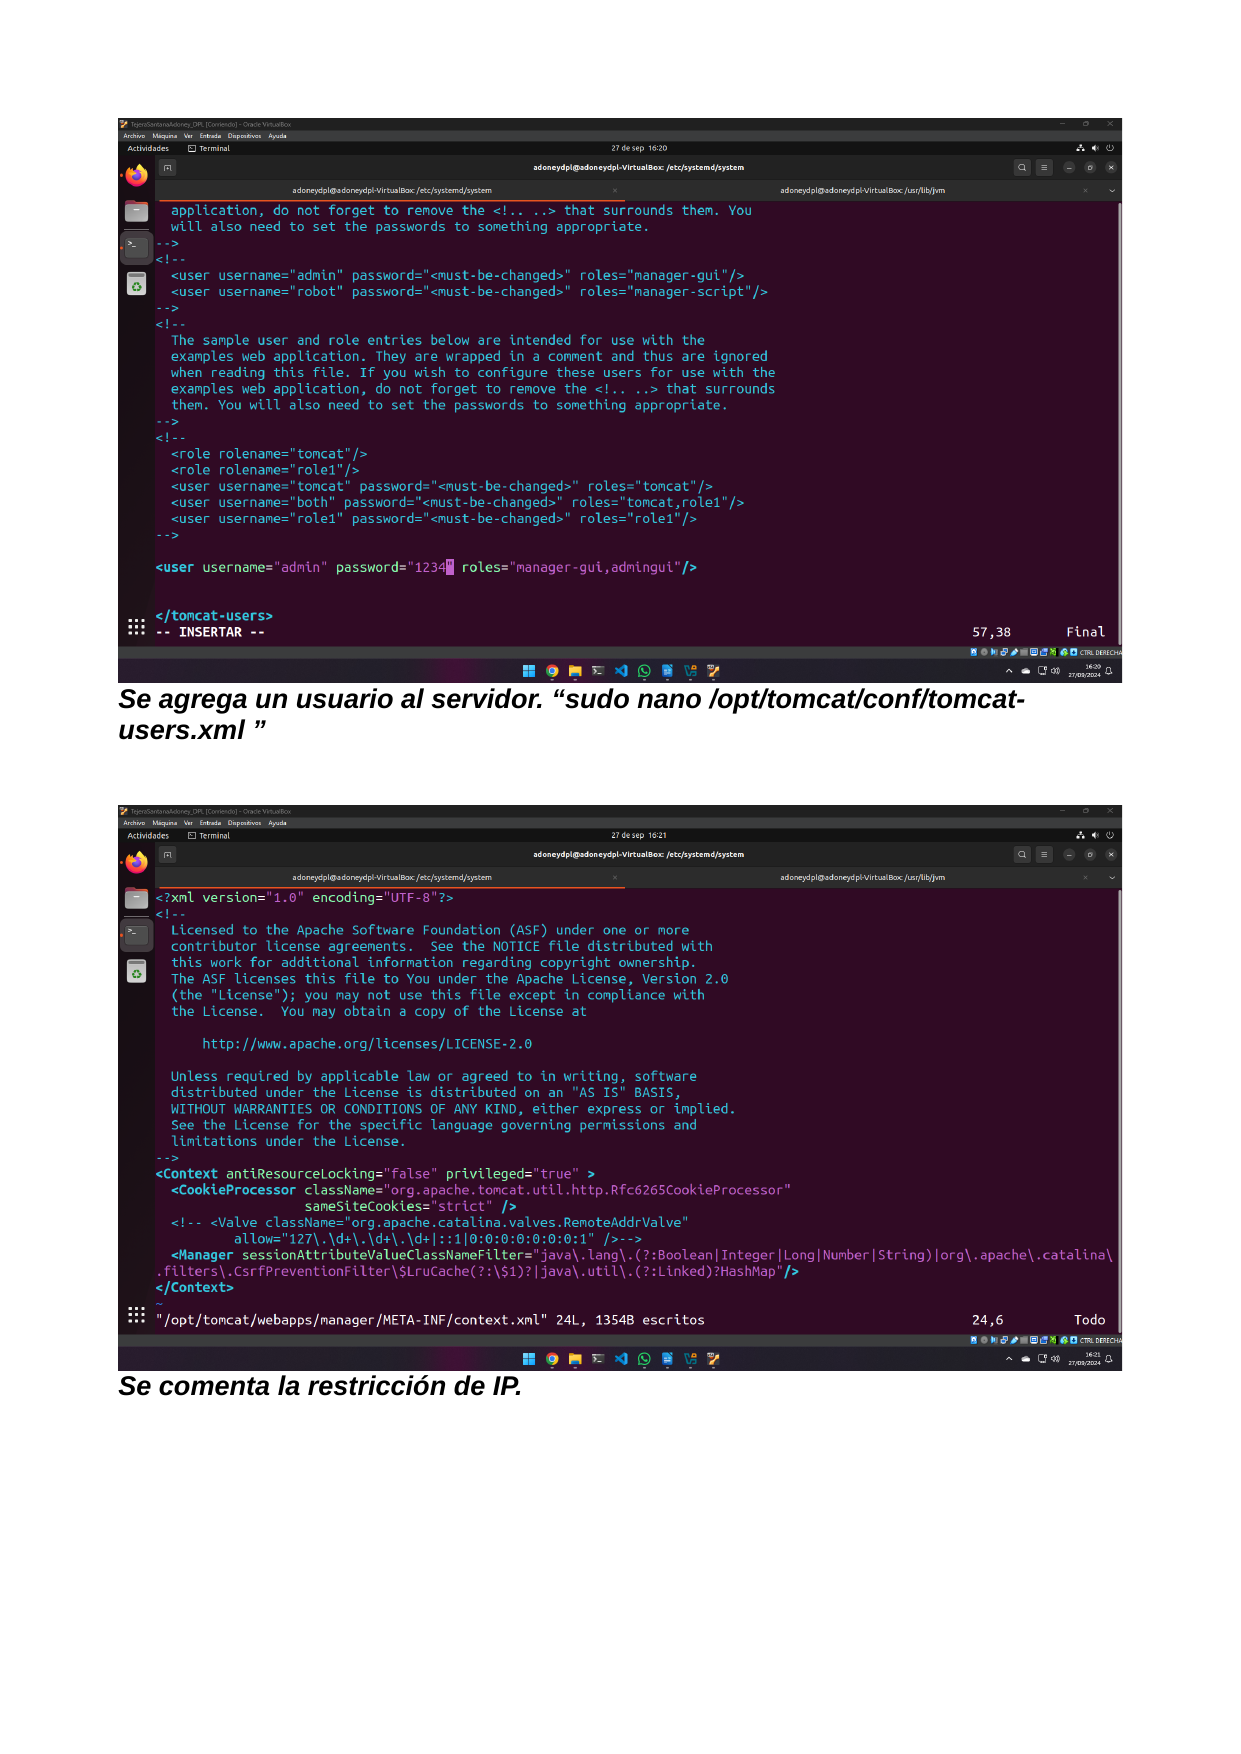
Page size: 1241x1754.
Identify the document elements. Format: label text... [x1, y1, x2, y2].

picture [118, 805, 1123, 1371]
subtitle Se comenta la restricción de IP. [118, 1371, 1122, 1401]
picture [118, 118, 1123, 683]
subtitle Se agrega un usuario al servidor. “sudo nano /opt/tomcat/conf/tomcat-users.xml ” [118, 683, 1122, 745]
